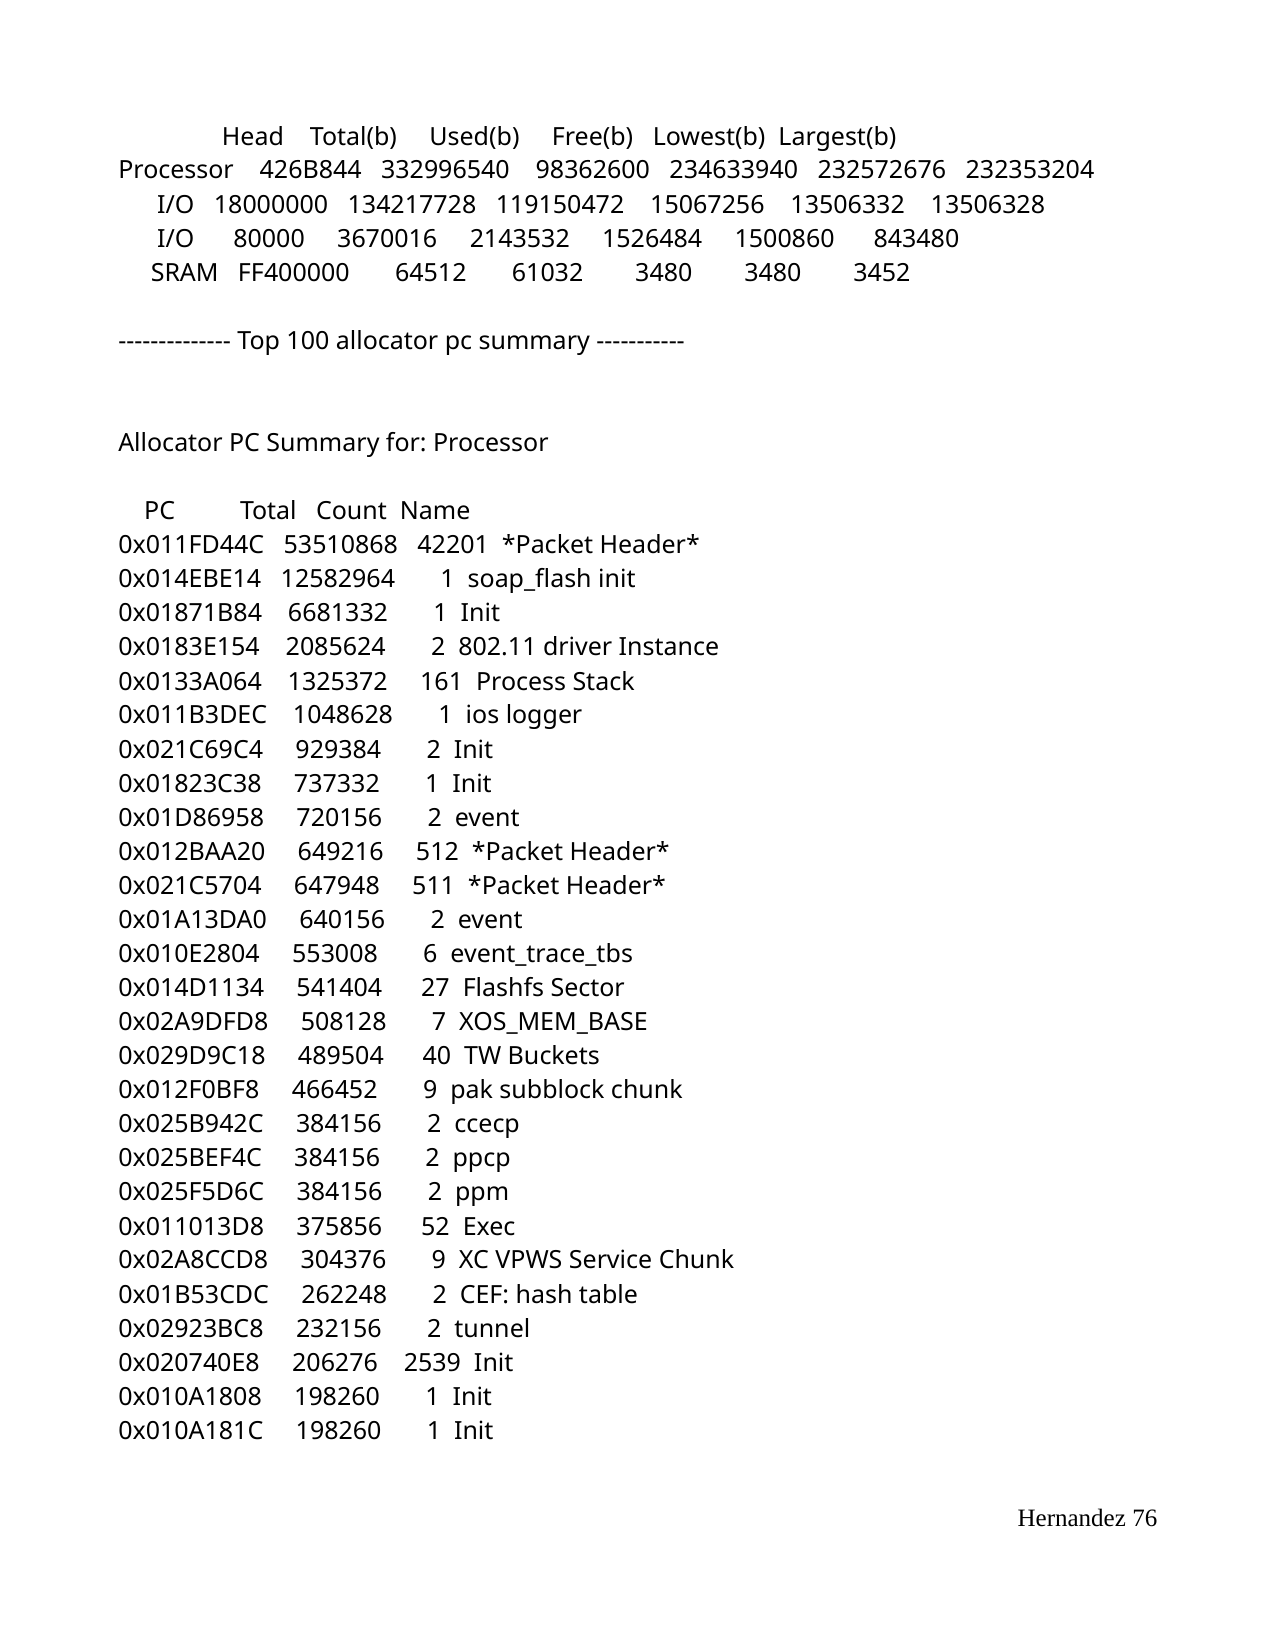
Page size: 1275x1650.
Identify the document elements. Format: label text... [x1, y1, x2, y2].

text 0x021C69C4 929384 2 Init [118, 731, 1157, 765]
text 0x021C5704 647948 511 *Packet Header* [118, 867, 1157, 902]
text 0x029D9C18 489504 40 TW Buckets [118, 1038, 1157, 1072]
text 0x01A13DA0 640156 2 event [118, 902, 1157, 936]
text 0x012F0BF8 466452 9 pak subblock chunk [118, 1072, 1157, 1106]
text 0x02A9DFD8 508128 7 XOS_MEM_BASE [118, 1004, 1157, 1038]
text 0x01871B84 6681332 1 Init [118, 595, 1157, 629]
text 0x025F5D6C 384156 2 ppm [118, 1174, 1157, 1208]
text 0x020740E8 206276 2539 Init [118, 1344, 1157, 1378]
text 0x012BAA20 649216 512 *Packet Header* [118, 833, 1157, 867]
text SRAM FF400000 64512 61032 3480 3480 3452 [118, 254, 1157, 288]
text 0x02923BC8 232156 2 tunnel [118, 1310, 1157, 1344]
text 0x01D86958 720156 2 event [118, 799, 1157, 833]
text I/O 18000000 134217728 119150472 15067256 13506332 13506328 [118, 186, 1157, 220]
text 0x02A8CCD8 304376 9 XC VPWS Service Chunk [118, 1242, 1157, 1276]
text 0x010A1808 198260 1 Init [118, 1378, 1157, 1412]
text 0x010A181C 198260 1 Init [118, 1412, 1157, 1447]
text I/O 80000 3670016 2143532 1526484 1500860 843480 [118, 220, 1157, 254]
text Processor 426B844 332996540 98362600 234633940 232572676 232353204 [118, 152, 1157, 186]
text 0x014D1134 541404 27 Flashfs Sector [118, 970, 1157, 1004]
text -------------- Top 100 allocator pc summary ----------- [118, 322, 1157, 357]
text 0x011FD44C 53510868 42201 *Packet Header* [118, 527, 1157, 561]
text 0x010E2804 553008 6 event_trace_tbs [118, 936, 1157, 970]
text 0x025BEF4C 384156 2 ppcp [118, 1140, 1157, 1174]
text Head Total(b) Used(b) Free(b) Lowest(b) Largest(b) [118, 118, 1157, 152]
text Allocator PC Summary for: Processor [118, 425, 1157, 459]
text 0x011013D8 375856 52 Exec [118, 1208, 1157, 1242]
text 0x01823C38 737332 1 Init [118, 765, 1157, 799]
text 0x0183E154 2085624 2 802.11 driver Instance [118, 629, 1157, 663]
text 0x0133A064 1325372 161 Process Stack [118, 663, 1157, 697]
text 0x011B3DEC 1048628 1 ios logger [118, 697, 1157, 731]
text 0x01B53CDC 262248 2 CEF: hash table [118, 1276, 1157, 1310]
text PC Total Count Name [118, 493, 1157, 527]
text 0x025B942C 384156 2 ccecp [118, 1106, 1157, 1140]
text 0x014EBE14 12582964 1 soap_flash init [118, 561, 1157, 595]
